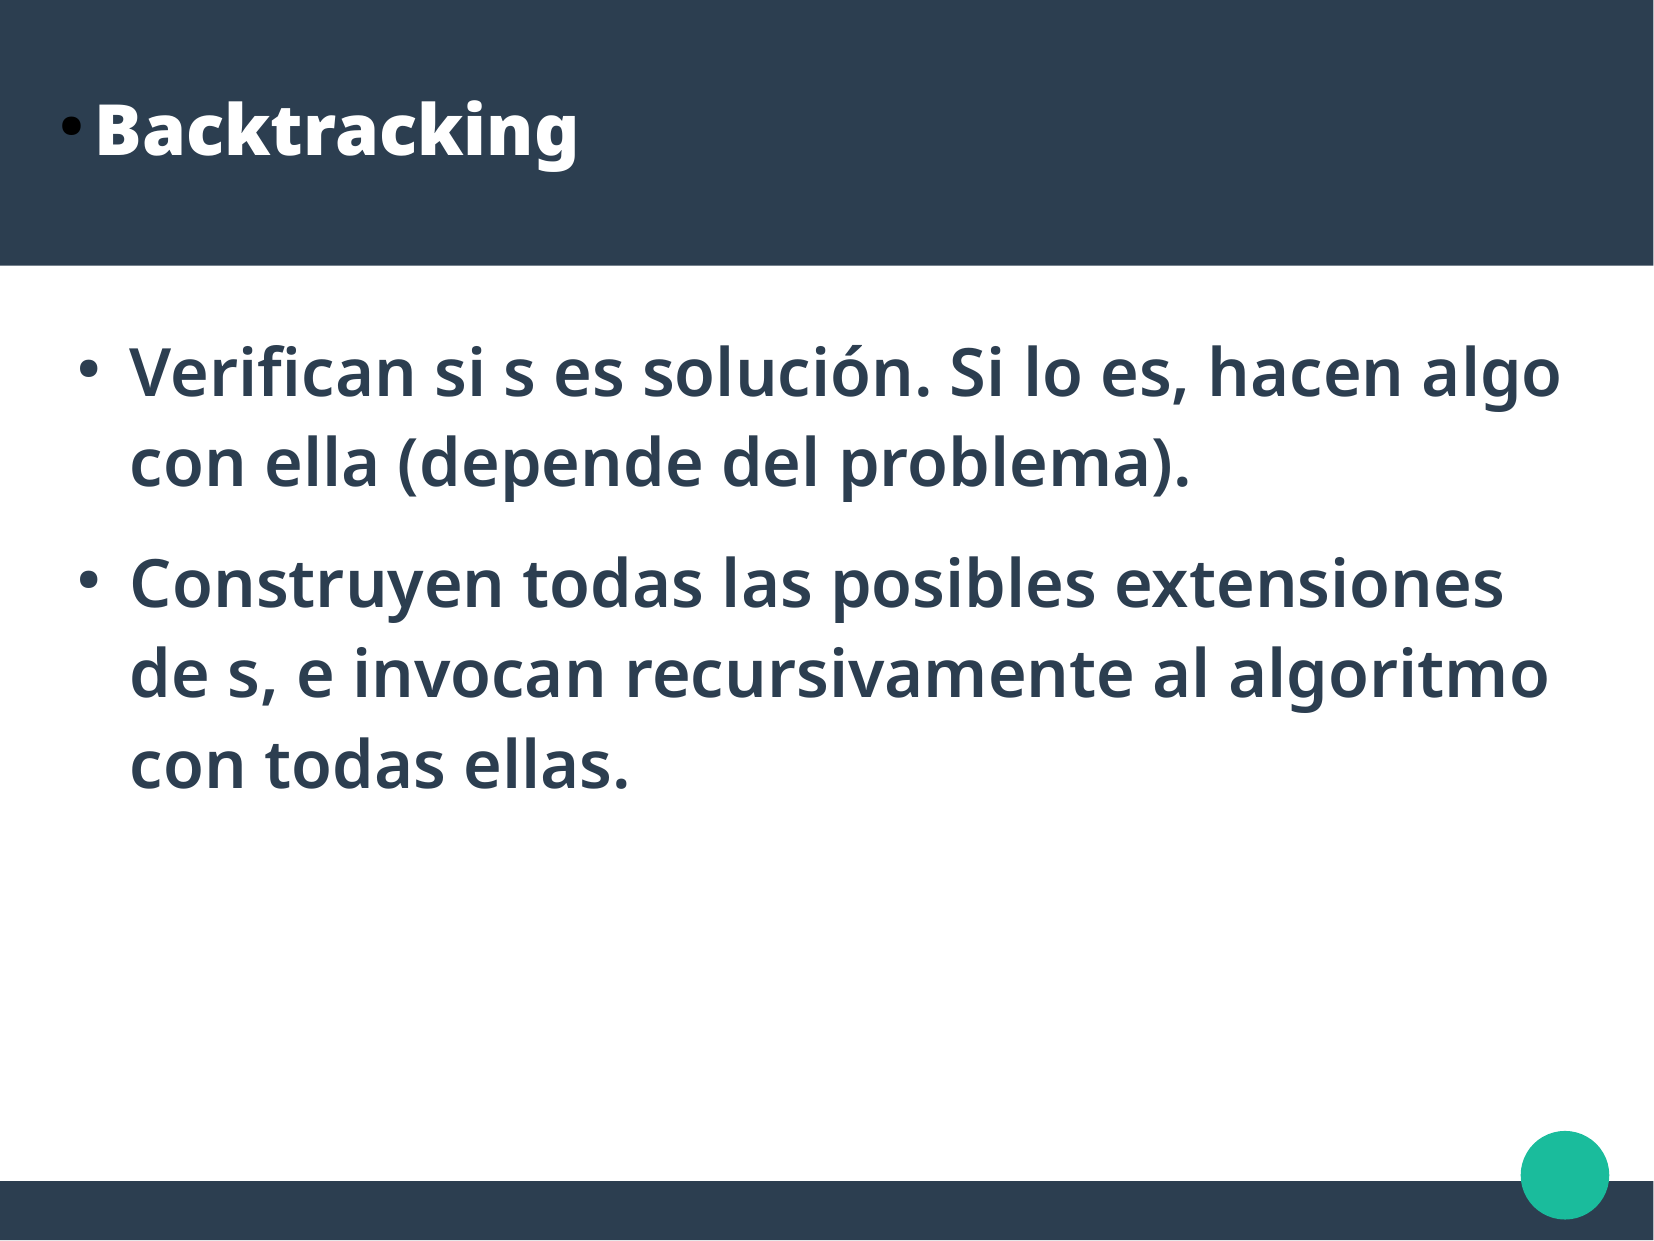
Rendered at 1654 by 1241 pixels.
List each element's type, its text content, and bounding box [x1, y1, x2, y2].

title Backtracking [59, 49, 1595, 207]
list Verifican si s es solución. Si lo es, hacen algo con ella (depende del problema). Construyen todas las posibles extensiones de s, e invocan recursivamente al algoritmo con todas ellas. [59, 324, 1595, 1152]
